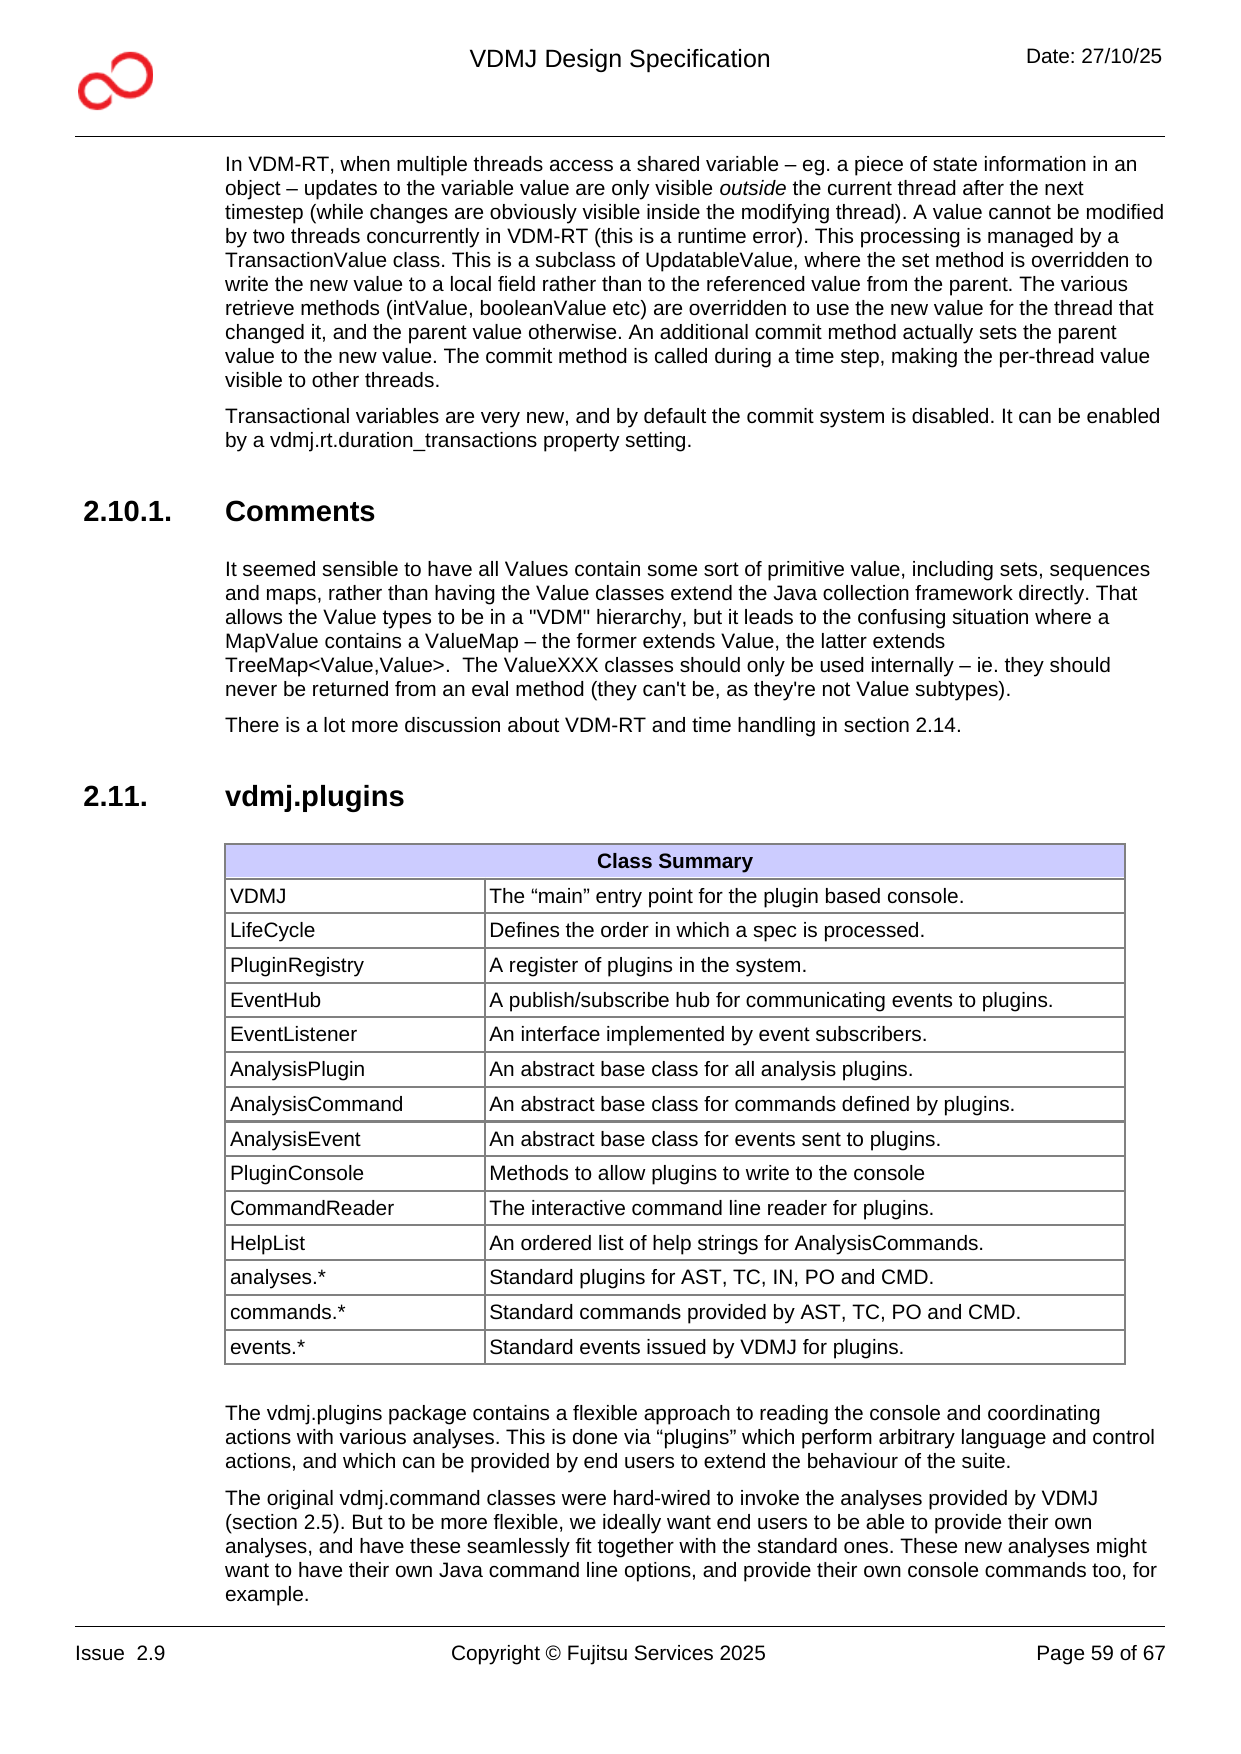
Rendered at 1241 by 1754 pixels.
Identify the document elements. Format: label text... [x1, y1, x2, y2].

table_cell Methods to allow plugins to write to the console [486, 1157, 1124, 1190]
table_cell A register of plugins in the system. [486, 949, 1124, 982]
table_cell An abstract base class for events sent to plugins. [486, 1123, 1124, 1155]
text Transactional variables are very new, and by default the commit system is disabled. It can be enabled by a vdmj.rt.duration_transactions property setting. [225, 404, 1165, 452]
text In VDM-RT, when multiple threads access a shared variable – eg. a piece of state information in an object – updates to the variable value are only visible outside the current thread after the next timestep (while changes are obviously visible inside the modifying thread). A value cannot be modified by two threads concurrently in VDM-RT (this is a runtime error). This processing is managed by a TransactionValue class. This is a subclass of UpdatableValue, where the set method is overridden to write the new value to a local field rather than to the referenced value from the parent. The various retrieve methods (intValue, booleanValue etc) are overridden to use the new value for the thread that changed it, and the parent value otherwise. An additional commit method actually sets the parent value to the new value. The commit method is called during a time step, making the per-thread value visible to other threads. [225, 152, 1165, 392]
text The vdmj.plugins package contains a flexible approach to reading the console and coordinating actions with various analyses. This is done via “plugins” which perform arbitrary language and control actions, and which can be provided by end users to extend the behaviour of the suite. [225, 1402, 1165, 1473]
table_cell Standard commands provided by AST, TC, PO and CMD. [486, 1296, 1124, 1328]
table_header Class Summary [226, 845, 1124, 877]
table_cell An interface implemented by event subscribers. [486, 1018, 1124, 1051]
table_cell commands.* [226, 1296, 484, 1328]
table_cell PluginConsole [226, 1157, 484, 1190]
table_cell Standard plugins for AST, TC, IN, PO and CMD. [486, 1261, 1124, 1294]
table_cell An abstract base class for all analysis plugins. [486, 1053, 1124, 1086]
table_cell AnalysisEvent [226, 1123, 484, 1155]
table_cell VDMJ [226, 880, 484, 912]
table_cell events.* [226, 1331, 484, 1363]
table_cell PluginRegistry [226, 949, 484, 982]
table_cell Standard events issued by VDMJ for plugins. [486, 1331, 1124, 1363]
table_cell CommandReader [226, 1192, 484, 1224]
subtitle vdmj.plugins [75, 780, 1165, 813]
table_cell EventListener [226, 1018, 484, 1051]
text It seemed sensible to have all Values contain some sort of primitive value, including sets, sequences and maps, rather than having the Value classes extend the Java collection framework directly. That allows the Value types to be in a "VDM" hierarchy, but it leads to the confusing situation where a MapValue contains a ValueMap – the former extends Value, the latter extends TreeMap<Value,Value>. The ValueXXX classes should only be used internally – ie. they should never be returned from an eval method (they can't be, as they're not Value subtypes). [225, 557, 1165, 701]
table_cell Defines the order in which a spec is processed. [486, 914, 1124, 947]
subtitle Comments [75, 495, 1165, 527]
text There is a lot more discussion about VDM-RT and time handling in section 2.14. [225, 714, 1165, 738]
table_cell A publish/subscribe hub for communicating events to plugins. [486, 984, 1124, 1016]
table_cell An abstract base class for commands defined by plugins. [486, 1088, 1124, 1120]
table_cell EventHub [226, 984, 484, 1016]
table_cell LifeCycle [226, 914, 484, 947]
table_cell An ordered list of help strings for AnalysisCommands. [486, 1226, 1124, 1259]
table_cell AnalysisPlugin [226, 1053, 484, 1086]
table_cell HelpList [226, 1226, 484, 1259]
table_cell The interactive command line reader for plugins. [486, 1192, 1124, 1224]
table_cell The “main” entry point for the plugin based console. [486, 880, 1124, 912]
table_cell analyses.* [226, 1261, 484, 1294]
picture [78, 44, 153, 120]
text The original vdmj.command classes were hard-wired to invoke the analyses provided by VDMJ (section 2.5). But to be more flexible, we ideally want end users to be able to provide their own analyses, and have these seamlessly fit together with the standard ones. These new analyses might want to have their own Java command line options, and provide their own console commands too, for example. [225, 1486, 1165, 1606]
table_cell AnalysisCommand [226, 1088, 484, 1120]
